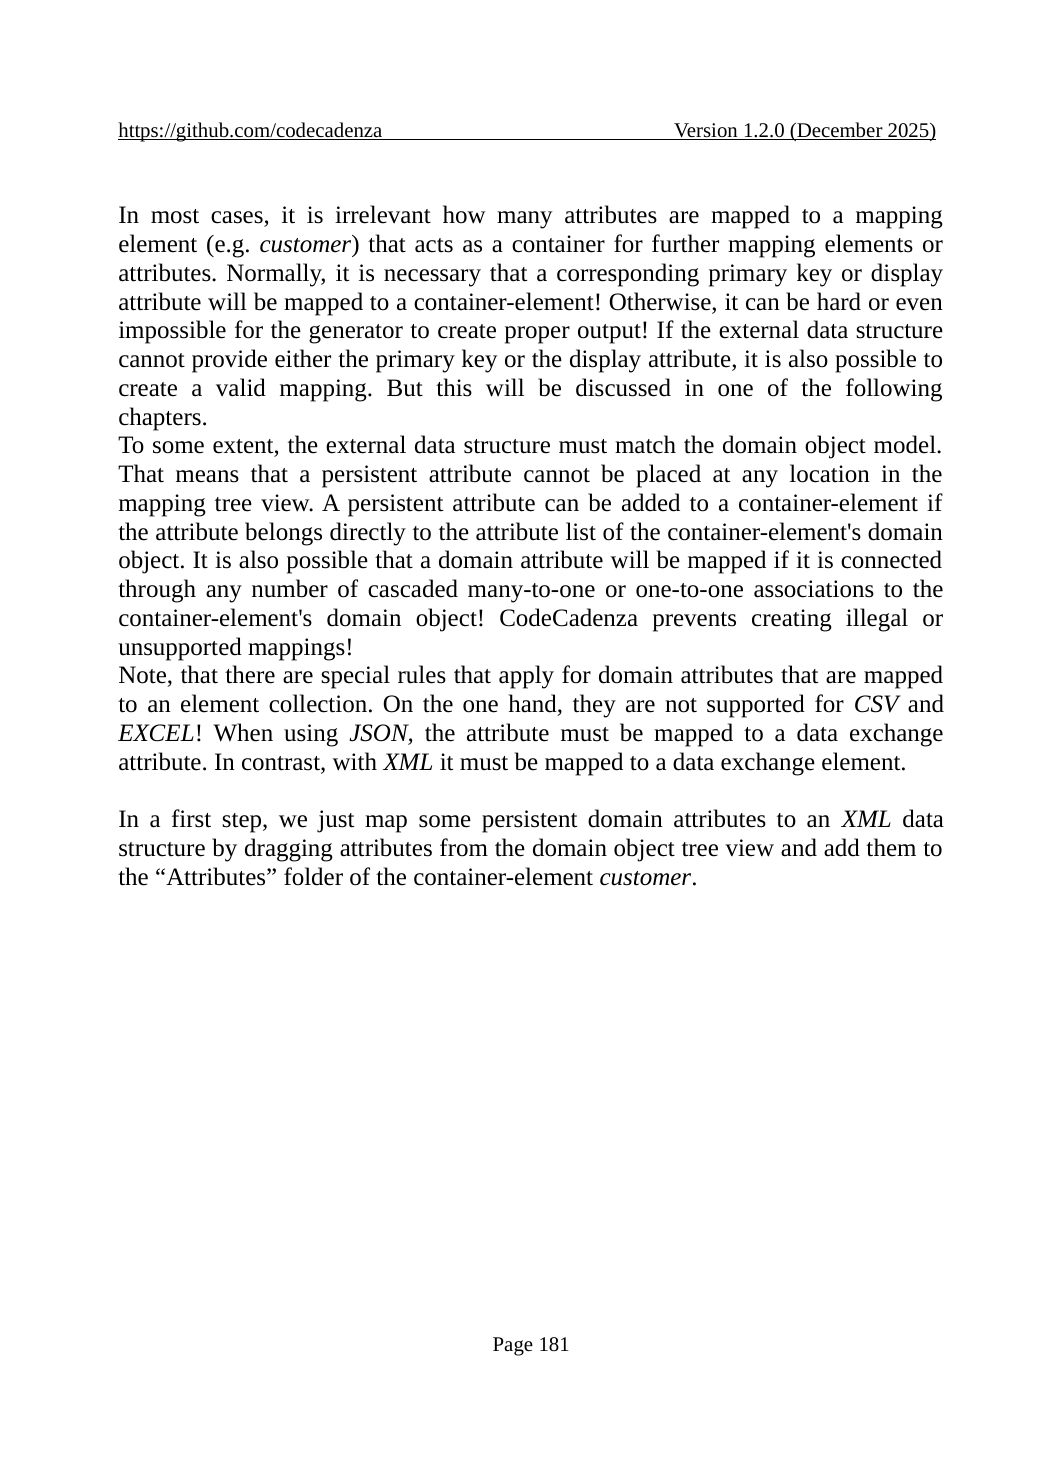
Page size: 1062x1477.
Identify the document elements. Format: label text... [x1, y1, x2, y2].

text To some extent, the external data structure must match the domain object model. That means that a persistent attribute cannot be placed at any location in the mapping tree view. A persistent attribute can be added to a container-element if the attribute belongs directly to the attribute list of the container-element's domain object. It is also possible that a domain attribute will be mapped if it is connected through any number of cascaded many-to-one or one-to-one associations to the container-element's domain object! CodeCadenza prevents creating illegal or unsupported mappings! [118, 430, 944, 660]
text In a first step, we just map some persistent domain attributes to an XML data structure by dragging attributes from the domain object tree view and add them to the “Attributes” folder of the container-element customer. [118, 804, 944, 890]
text In most cases, it is irrelevant how many attributes are mapped to a mapping element (e.g. customer) that acts as a container for further mapping elements or attributes. Normally, it is necessary that a corresponding primary key or display attribute will be mapped to a container-element! Otherwise, it can be hard or even impossible for the generator to create proper output! If the external data structure cannot provide either the primary key or the display attribute, it is also possible to create a valid mapping. But this will be discussed in one of the following chapters. [118, 200, 944, 430]
text Note, that there are special rules that apply for domain attributes that are mapped to an element collection. On the one hand, they are not supported for CSV and EXCEL! When using JSON, the attribute must be mapped to a data exchange attribute. In contrast, with XML it must be mapped to a data exchange element. [118, 660, 944, 775]
